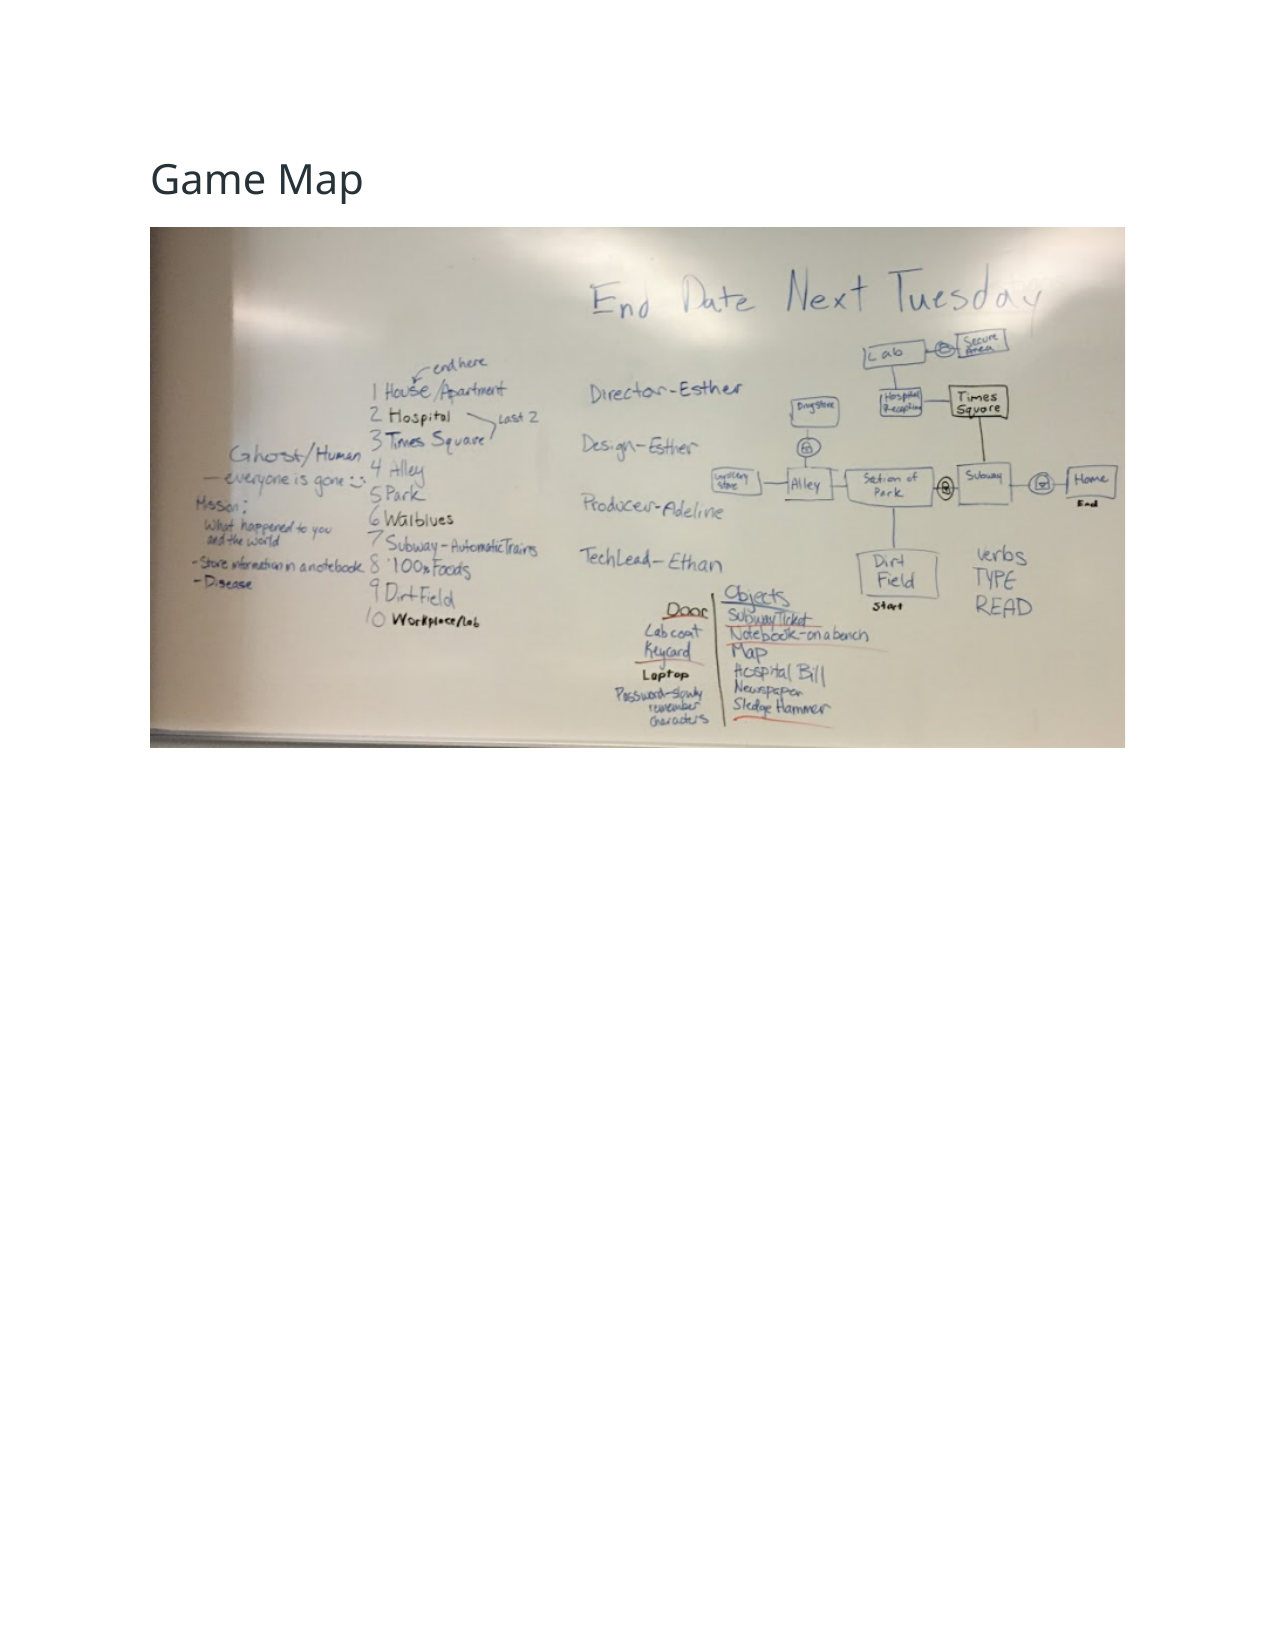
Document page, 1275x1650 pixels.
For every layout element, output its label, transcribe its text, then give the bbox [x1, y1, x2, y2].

subtitle Game Map [150, 150, 1125, 207]
